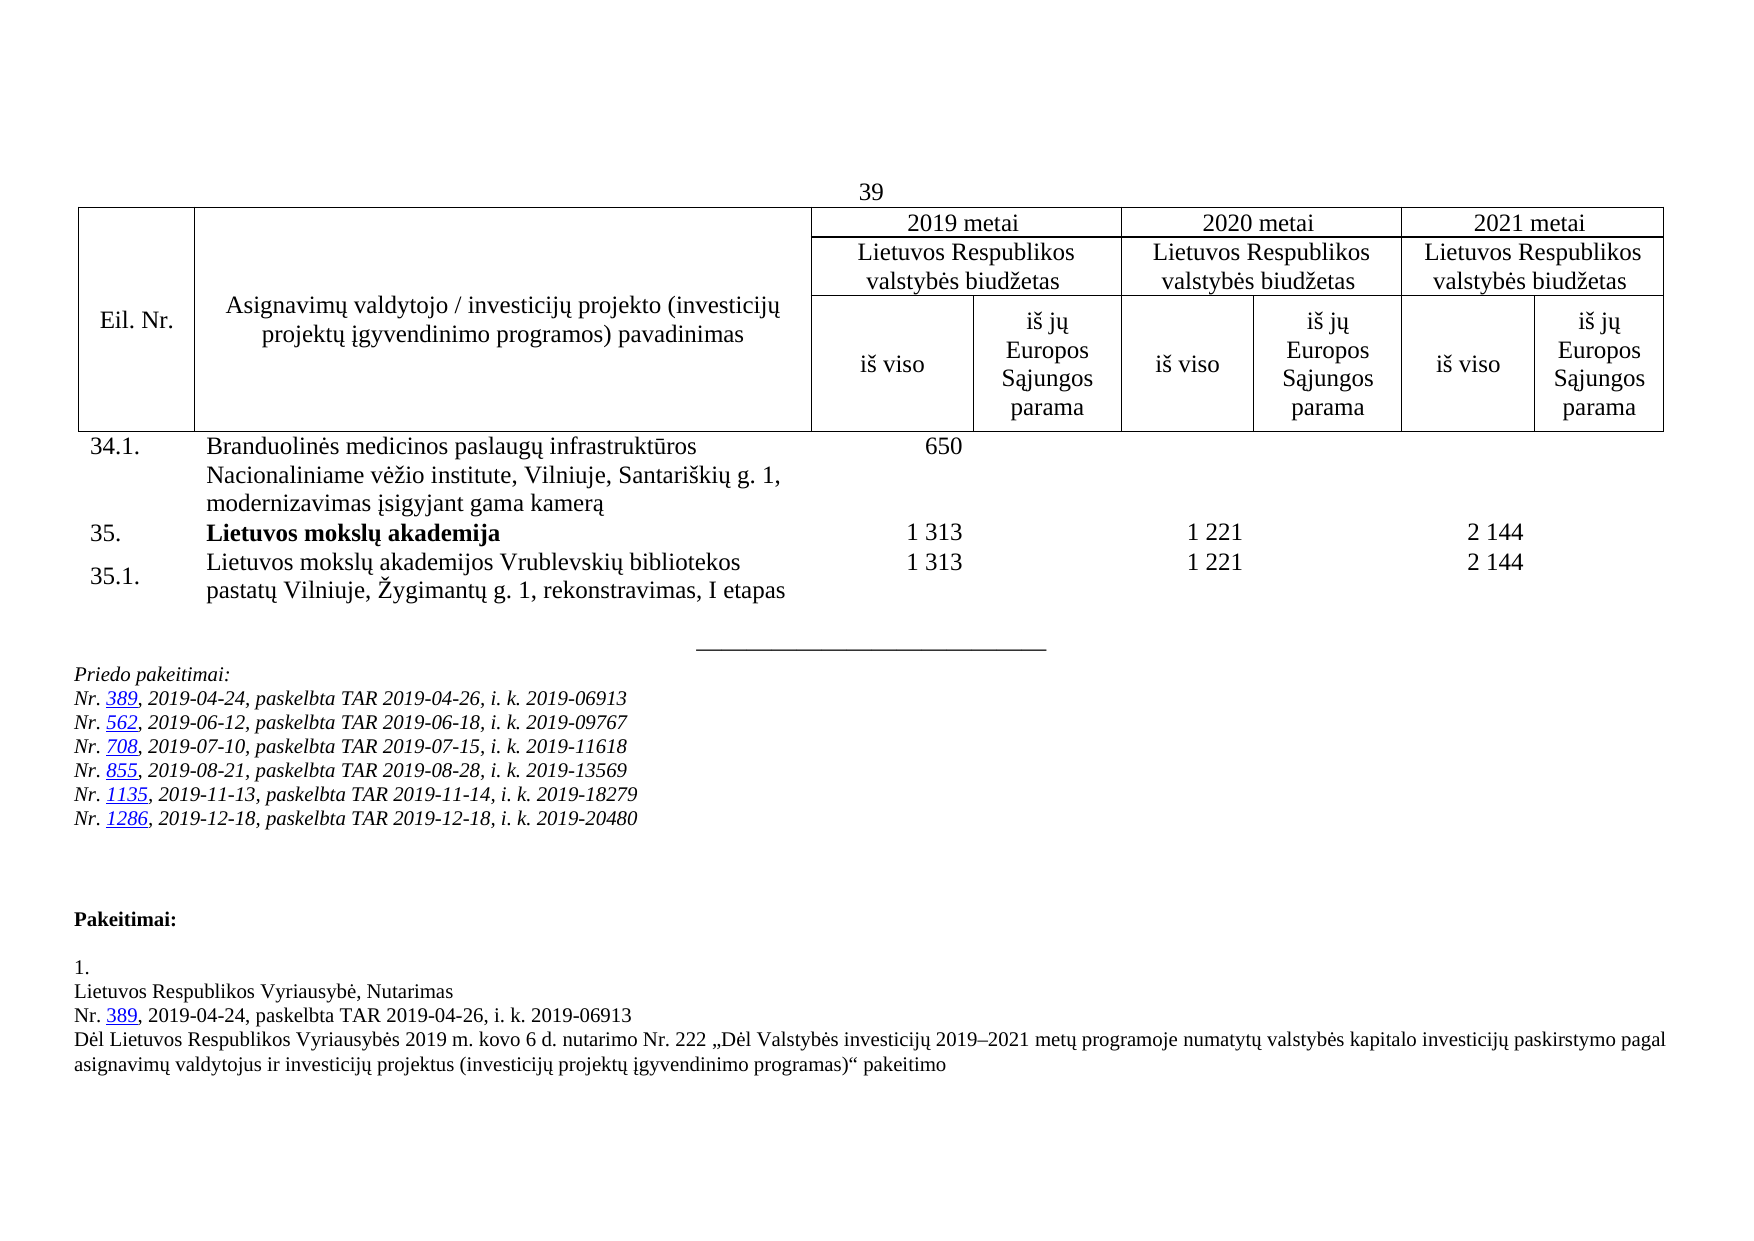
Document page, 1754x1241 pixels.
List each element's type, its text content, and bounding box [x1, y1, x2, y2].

text —————————————— [74, 633, 1668, 662]
table_cell [1535, 517, 1664, 547]
text Dėl Lietuvos Respublikos Vyriausybės 2019 m. kovo 6 d. nutarimo Nr. 222 „Dėl Valstybės investicijų 2019–2021 metų programoje numatytų valstybės kapitalo investicijų paskirstymo pagal asignavimų valdytojus ir investicijų projektus (investicijų projektų įgyvendinimo programas)“ pakeitimo [74, 1027, 1668, 1076]
table_header Asignavimų valdytojo / investicijų projekto (investicijų projektų įgyvendinimo programos) pavadinimas [195, 208, 811, 431]
table_cell [1535, 432, 1664, 517]
table_cell [973, 547, 1121, 604]
table_cell Lietuvos mokslų akademija [195, 517, 811, 547]
table_cell 1 313 [811, 517, 973, 547]
table_cell [1254, 517, 1402, 547]
table_header 2021 metai [1402, 208, 1663, 236]
text Priedo pakeitimai: [74, 662, 1668, 686]
table_header 2020 metai [1122, 208, 1401, 236]
table_cell iš viso [1122, 296, 1253, 431]
text Nr. 708, 2019-07-10, paskelbta TAR 2019-07-15, i. k. 2019-11618 [74, 734, 1668, 758]
table_cell 1 313 [811, 547, 973, 604]
text Nr. 1286, 2019-12-18, paskelbta TAR 2019-12-18, i. k. 2019-20480 [74, 806, 1668, 830]
table_cell [1254, 547, 1402, 604]
table_cell Branduolinės medicinos paslaugų infrastruktūros Nacionaliniame vėžio institute, Vilniuje, Santariškių g. 1, modernizavimas įsigyjant gama kamerą [195, 432, 811, 517]
table_cell 35. [79, 517, 195, 547]
text Lietuvos Respublikos Vyriausybė, Nutarimas [74, 979, 1668, 1003]
table_cell 1 221 [1121, 547, 1254, 604]
table_cell 1 221 [1121, 517, 1254, 547]
table_cell [973, 517, 1121, 547]
table_cell iš viso [1402, 296, 1534, 431]
table_cell [1121, 432, 1254, 517]
table_cell Lietuvos Respublikos valstybės biudžetas [1122, 238, 1401, 295]
table_header Eil. Nr. [79, 208, 194, 431]
table_cell [973, 432, 1121, 517]
text Nr. 855, 2019-08-21, paskelbta TAR 2019-08-28, i. k. 2019-13569 [74, 758, 1668, 782]
table_cell Lietuvos Respublikos valstybės biudžetas [812, 238, 1121, 295]
table_header 2019 metai [812, 208, 1121, 236]
table_cell iš jų Europos Sąjungos parama [974, 296, 1121, 431]
table_cell 34.1. [79, 432, 195, 517]
table_cell 650 [811, 432, 973, 517]
table_cell Lietuvos mokslų akademijos Vrublevskių bibliotekos pastatų Vilniuje, Žygimantų g. 1, rekonstravimas, I etapas [195, 547, 811, 604]
table_cell Lietuvos Respublikos valstybės biudžetas [1402, 238, 1663, 295]
text Nr. 389, 2019-04-24, paskelbta TAR 2019-04-26, i. k. 2019-06913 [74, 1003, 1668, 1027]
text Nr. 389, 2019-04-24, paskelbta TAR 2019-04-26, i. k. 2019-06913 [74, 686, 1668, 710]
table_cell [1254, 432, 1402, 517]
table_cell [1402, 432, 1534, 517]
table_cell [1535, 547, 1664, 604]
table_cell 2 144 [1402, 517, 1534, 547]
text 1. [74, 955, 1668, 979]
text Pakeitimai: [74, 907, 1668, 931]
table_cell 2 144 [1402, 547, 1534, 604]
text Nr. 562, 2019-06-12, paskelbta TAR 2019-06-18, i. k. 2019-09767 [74, 710, 1668, 734]
table_cell 35.1. [79, 547, 195, 604]
text Nr. 1135, 2019-11-13, paskelbta TAR 2019-11-14, i. k. 2019-18279 [74, 782, 1668, 806]
table_cell iš jų Europos Sąjungos parama [1254, 296, 1401, 431]
table_cell iš viso [812, 296, 973, 431]
table_cell iš jų Europos Sąjungos parama [1535, 296, 1663, 431]
